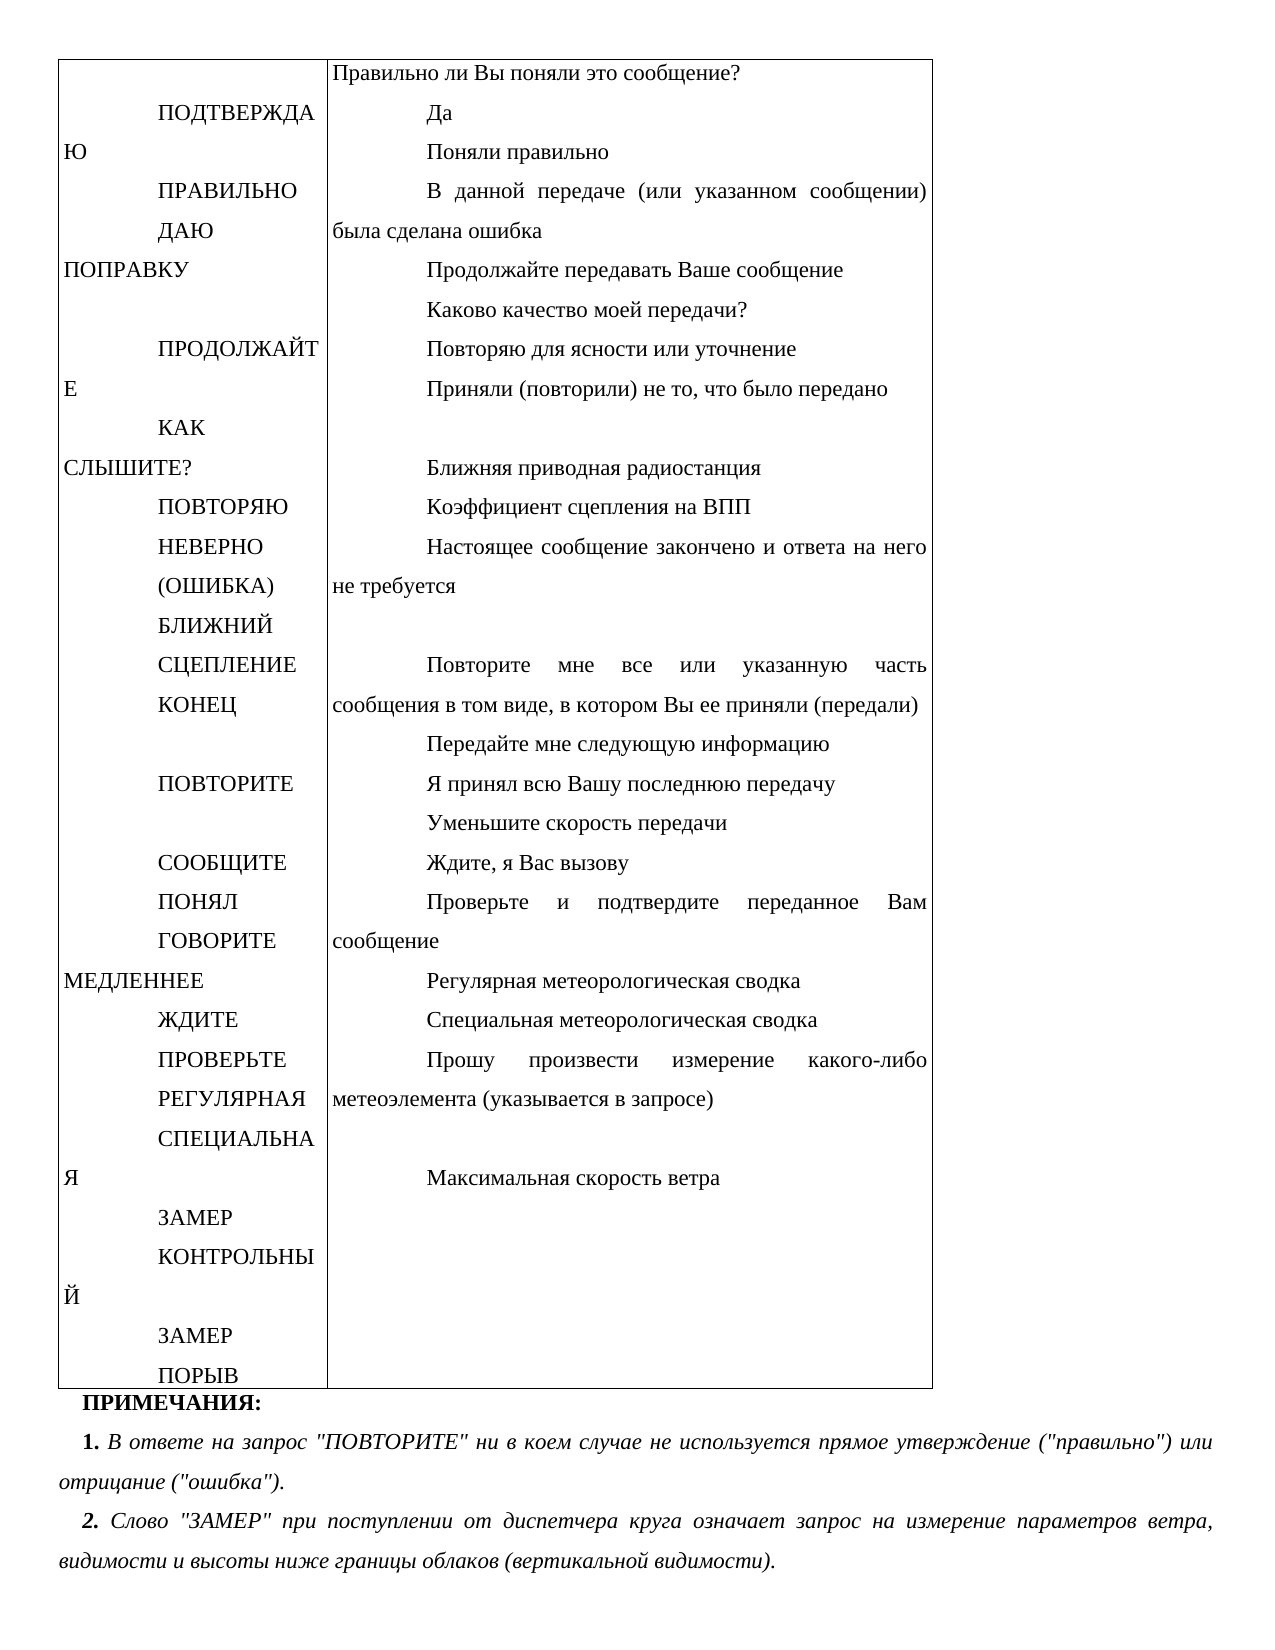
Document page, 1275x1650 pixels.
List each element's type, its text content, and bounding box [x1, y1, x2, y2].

table_cell ПОДТВЕРЖДАЮ ПРАВИЛЬНО ДАЮ ПОПРАВКУ ПРОДОЛЖАЙТЕ КАК СЛЫШИТЕ? ПОВТОРЯЮ НЕВЕРНО (ОШИБКА) БЛИЖНИЙ СЦЕПЛЕНИЕ КОНЕЦ ПОВТОРИТЕ СООБЩИТЕ ПОНЯЛ ГОВОРИТЕ МЕДЛЕННЕЕ ЖДИТЕ ПРОВЕРЬТЕ РЕГУЛЯРНАЯ СПЕЦИАЛЬНАЯ ЗАМЕР КОНТРОЛЬНЫЙ ЗАМЕР ПОРЫВ [59, 60, 327, 1388]
text 2. Слово "ЗАМЕР" при поступлении от диспетчера круга означает запрос на измерение параметров ветра, видимости и высоты ниже границы облаков (вертикальной видимости). [58, 1507, 1216, 1573]
table_cell Правильно ли Вы поняли это сообщение? Да Поняли правильно В данной передаче (или указанном сообщении) была сделана ошибка Продолжайте передавать Ваше сообщение Каково качество моей передачи? Повторяю для ясности или уточнение Приняли (повторили) не то, что было передано Ближняя приводная радиостанция Коэффициент сцепления на ВПП Настоящее сообщение закончено и ответа на него не требуется Повторите мне все или указанную часть сообщения в том виде, в котором Вы ее приняли (передали) Передайте мне следующую информацию Я принял всю Вашу последнюю передачу Уменьшите скорость передачи Ждите, я Вас вызову Проверьте и подтвердите переданное Вам сообщение Регулярная метеорологическая сводка Специальная метеорологическая сводка Прошу произвести измерение какого-либо метеоэлемента (указывается в запросе) Максимальная скорость ветра [328, 60, 932, 1388]
text 1. В ответе на запрос "ПОВТОРИТЕ" ни в коем случае не используется прямое утверждение ("правильно") или отрицание ("ошибка"). [58, 1428, 1216, 1494]
text ПРИМЕЧАНИЯ: [58, 1389, 1216, 1415]
